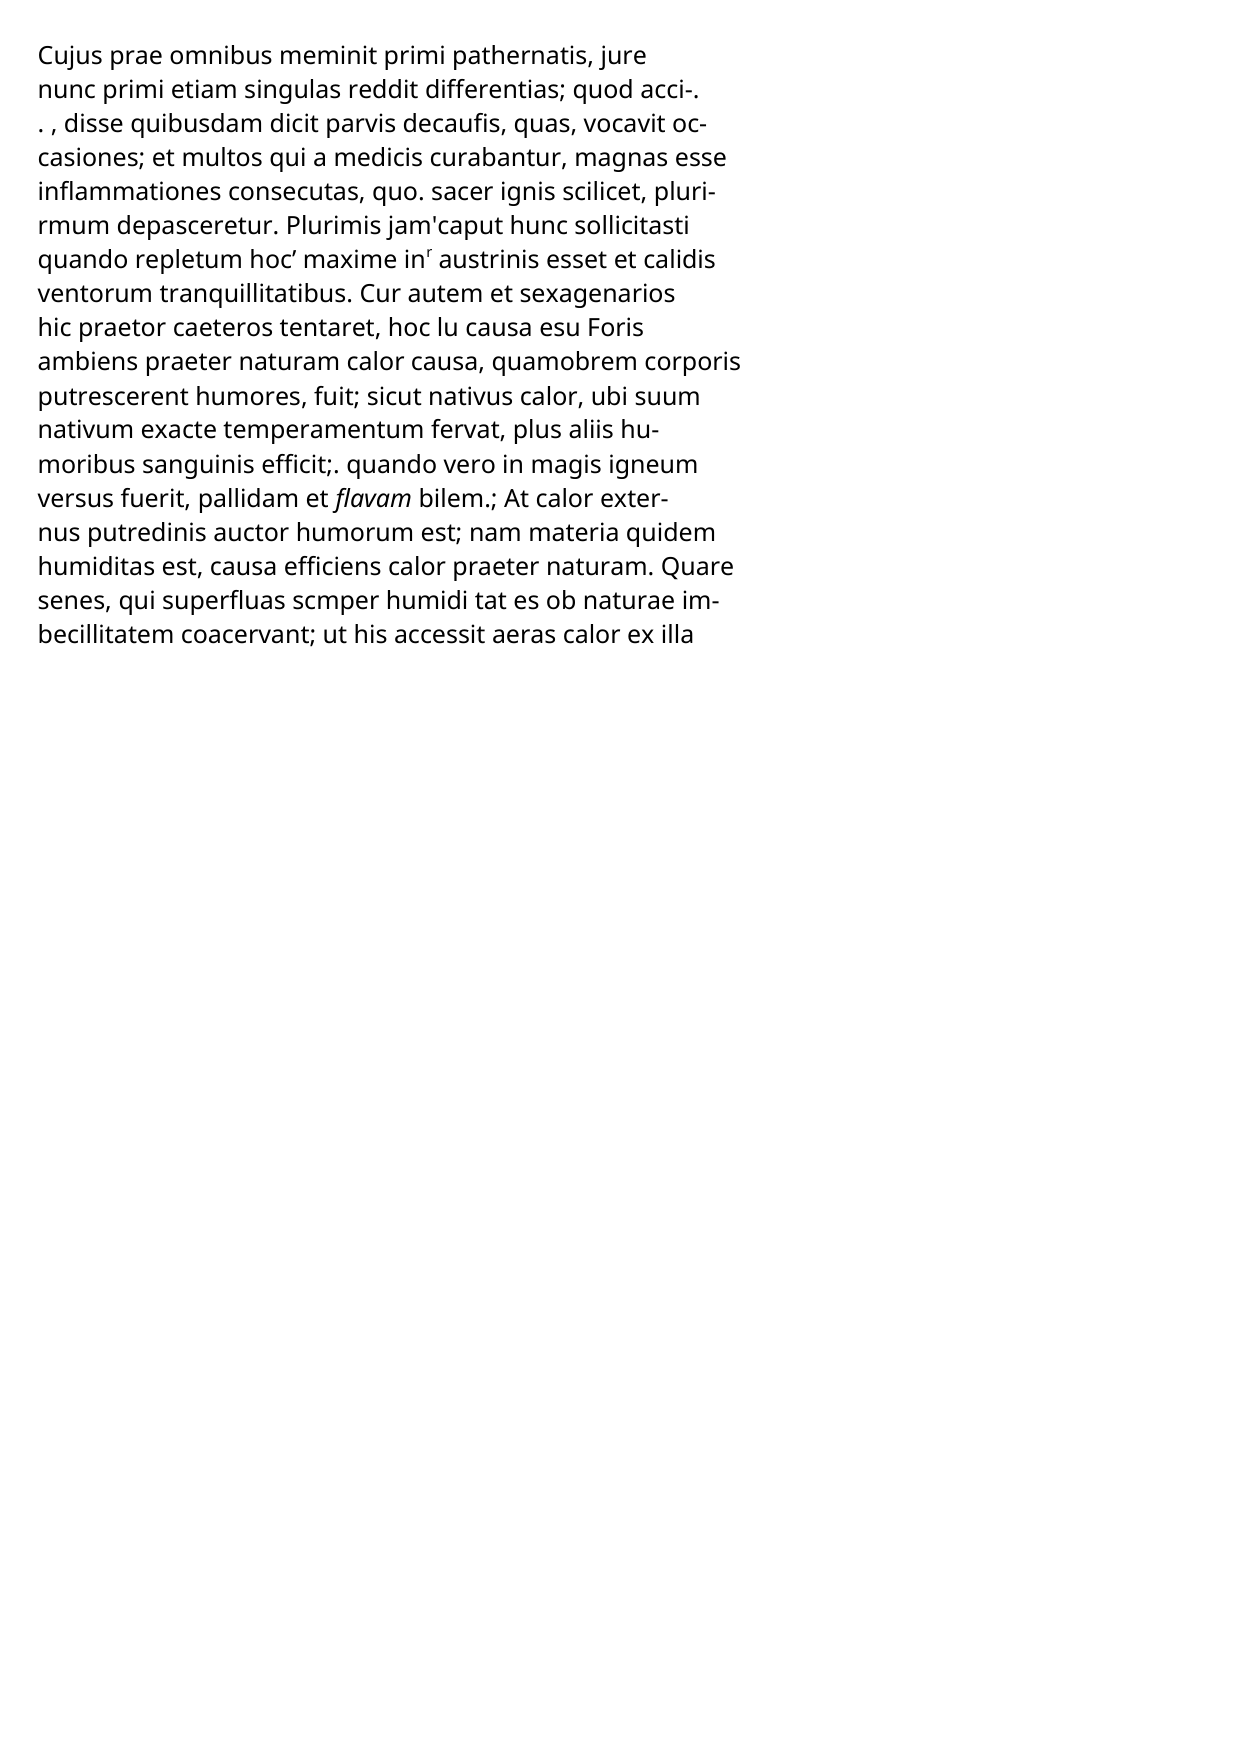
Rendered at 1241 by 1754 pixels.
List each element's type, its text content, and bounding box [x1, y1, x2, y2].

text Cujus prae omnibus meminit primi pathernatis, jure nunc primi etiam singulas reddit differentias; quod acci-. . , disse quibusdam dicit parvis decaufis, quas, vocavit oc- casiones; et multos qui a medicis curabantur, magnas esse inflammationes consecutas, quo. sacer ignis scilicet, pluri- rmum depasceretur. Plurimis jam'caput hunc sollicitasti quando repletum hoc’ maxime inr austrinis esset et calidis ventorum tranquillitatibus. Cur autem et sexagenarios hic praetor caeteros tentaret, hoc lu causa esu Foris ambiens praeter naturam calor causa, quamobrem corporis putrescerent humores, fuit; sicut nativus calor, ubi suum nativum exacte temperamentum fervat, plus aliis hu- moribus sanguinis efficit;. quando vero in magis igneum versus fuerit, pallidam et flavam bilem.; At calor exter- nus putredinis auctor humorum est; nam materia quidem humiditas est, causa efficiens calor praeter naturam. Quare senes, qui superfluas scmper humidi tat es ob naturae im- becillitatem coacervant; ut his accessit aeras calor ex illa [37, 37, 1203, 651]
